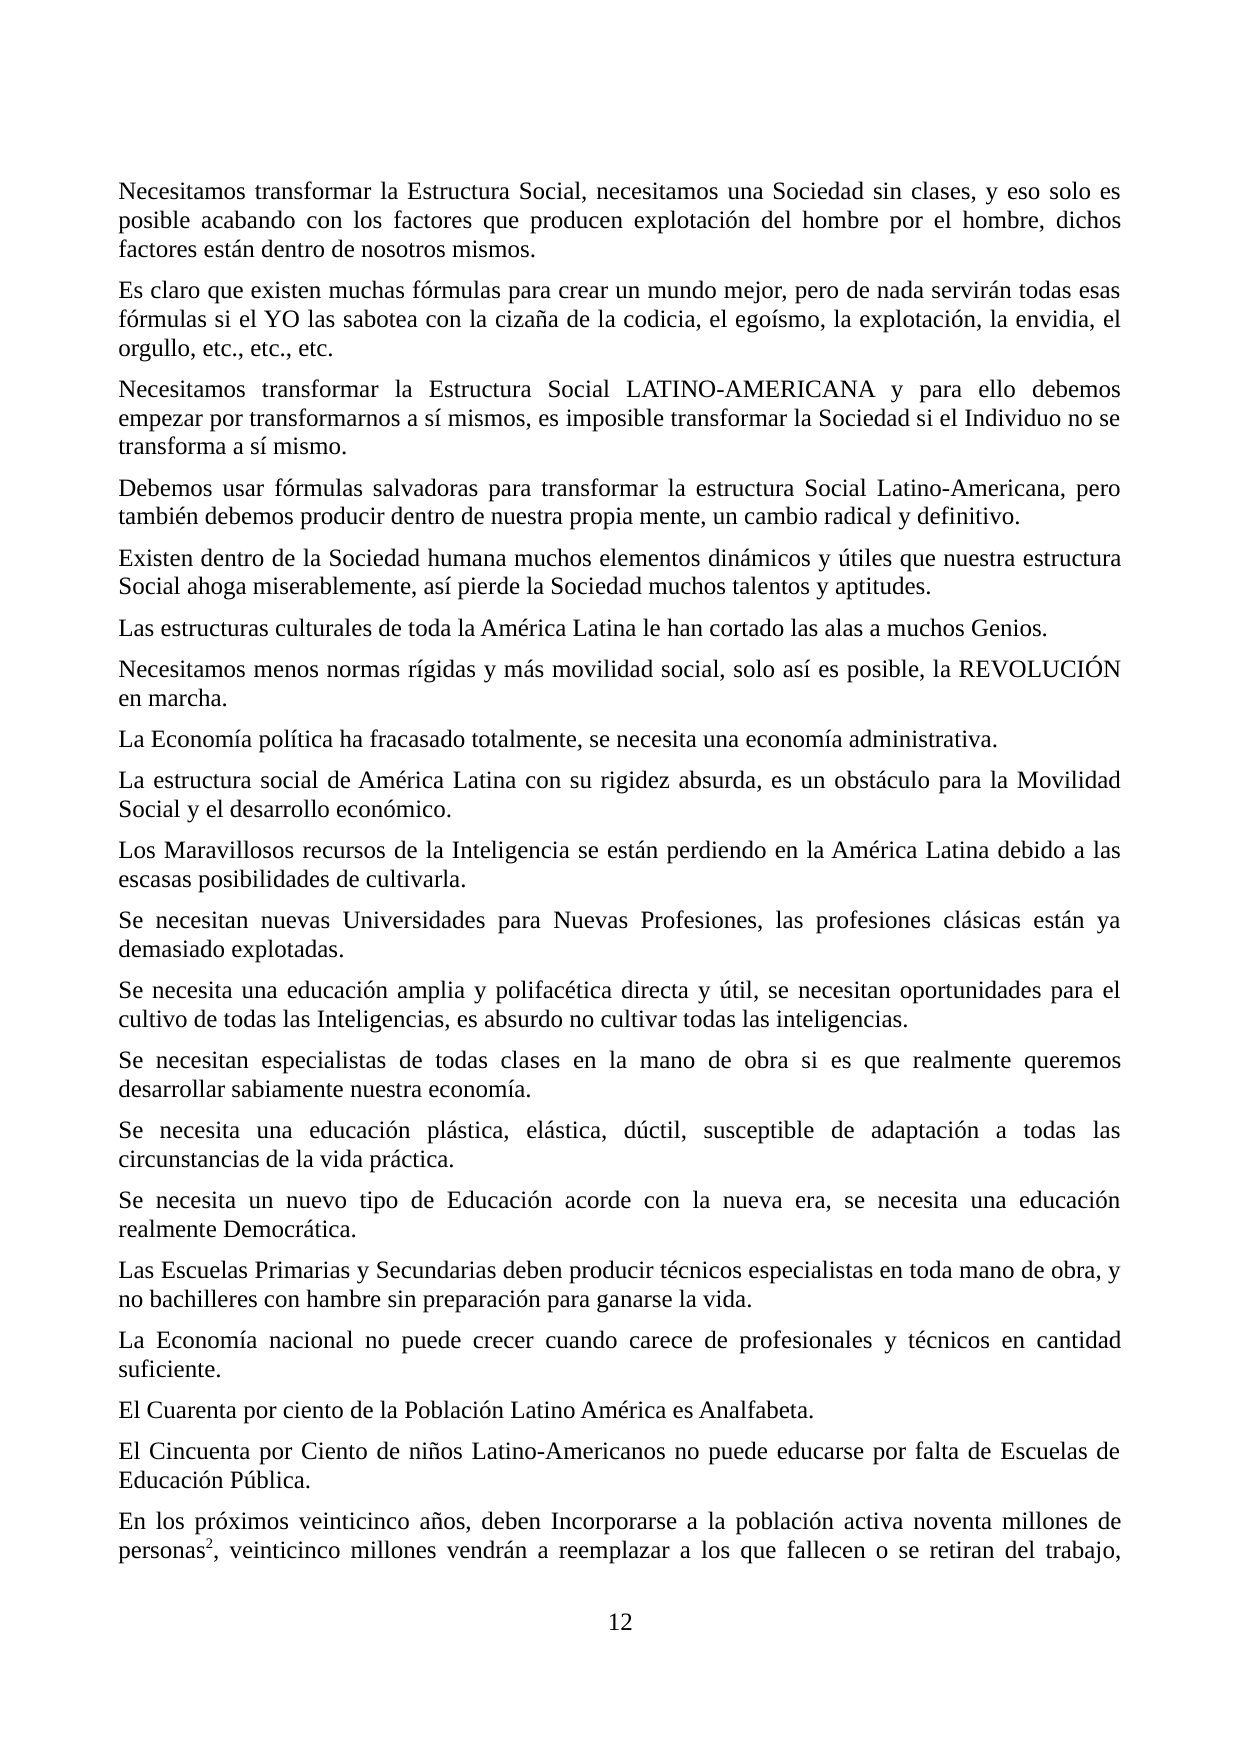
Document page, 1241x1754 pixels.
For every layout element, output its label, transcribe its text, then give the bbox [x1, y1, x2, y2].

text Es claro que existen muchas fórmulas para crear un mundo mejor, pero de nada servirán todas esas fórmulas si el YO las sabotea con la cizaña de la codicia, el egoísmo, la explotación, la envidia, el orgullo, etc., etc., etc. [118, 275, 1122, 361]
text La estructura social de América Latina con su rigidez absurda, es un obstáculo para la Movilidad Social y el desarrollo económico. [118, 765, 1122, 823]
text La Economía nacional no puede crecer cuando carece de profesionales y técnicos en cantidad suficiente. [118, 1325, 1122, 1383]
text Se necesita una educación amplia y polifacética directa y útil, se necesitan oportunidades para el cultivo de todas las Inteligencias, es absurdo no cultivar todas las inteligencias. [118, 975, 1122, 1033]
text En los próximos veinticinco años, deben Incorporarse a la población activa noventa millones de personas, veinticinco millones vendrán a reemplazar a los que fallecen o se retiran del trabajo, [118, 1506, 1122, 1564]
text Se necesitan especialistas de todas clases en la mano de obra si es que realmente queremos desarrollar sabiamente nuestra economía. [118, 1045, 1122, 1103]
text Se necesita una educación plástica, elástica, dúctil, susceptible de adaptación a todas las circunstancias de la vida práctica. [118, 1115, 1122, 1173]
text Debemos usar fórmulas salvadoras para transformar la estructura Social Latino-Americana, pero también debemos producir dentro de nuestra propia mente, un cambio radical y definitivo. [118, 473, 1122, 530]
text Se necesitan nuevas Universidades para Nuevas Profesiones, las profesiones clásicas están ya demasiado explotadas. [118, 905, 1122, 963]
text El Cuarenta por ciento de la Población Latino América es Analfabeta. [118, 1395, 1122, 1424]
text La Economía política ha fracasado totalmente, se necesita una economía administrativa. [118, 724, 1122, 753]
text Existen dentro de la Sociedad humana muchos elementos dinámicos y útiles que nuestra estructura Social ahoga miserablemente, así pierde la Sociedad muchos talentos y aptitudes. [118, 543, 1122, 600]
text Los Maravillosos recursos de la Inteligencia se están perdiendo en la América Latina debido a las escasas posibilidades de cultivarla. [118, 835, 1122, 893]
text Las Escuelas Primarias y Secundarias deben producir técnicos especialistas en toda mano de obra, y no bachilleres con hambre sin preparación para ganarse la vida. [118, 1255, 1122, 1313]
text Necesitamos transformar la Estructura Social, necesitamos una Sociedad sin clases, y eso solo es posible acabando con los factores que producen explotación del hombre por el hombre, dichos factores están dentro de nosotros mismos. [118, 176, 1122, 263]
text El Cincuenta por Ciento de niños Latino-Americanos no puede educarse por falta de Escuelas de Educación Pública. [118, 1436, 1122, 1494]
text Las estructuras culturales de toda la América Latina le han cortado las alas a muchos Genios. [118, 613, 1122, 641]
text Necesitamos transformar la Estructura Social LATINO-AMERICANA y para ello debemos empezar por transformarnos a sí mismos, es imposible transformar la Sociedad si el Individuo no se transforma a sí mismo. [118, 374, 1122, 460]
text Necesitamos menos normas rígidas y más movilidad social, solo así es posible, la REVOLUCIÓN en marcha. [118, 654, 1122, 711]
text Se necesita un nuevo tipo de Educación acorde con la nueva era, se necesita una educación realmente Democrática. [118, 1185, 1122, 1243]
